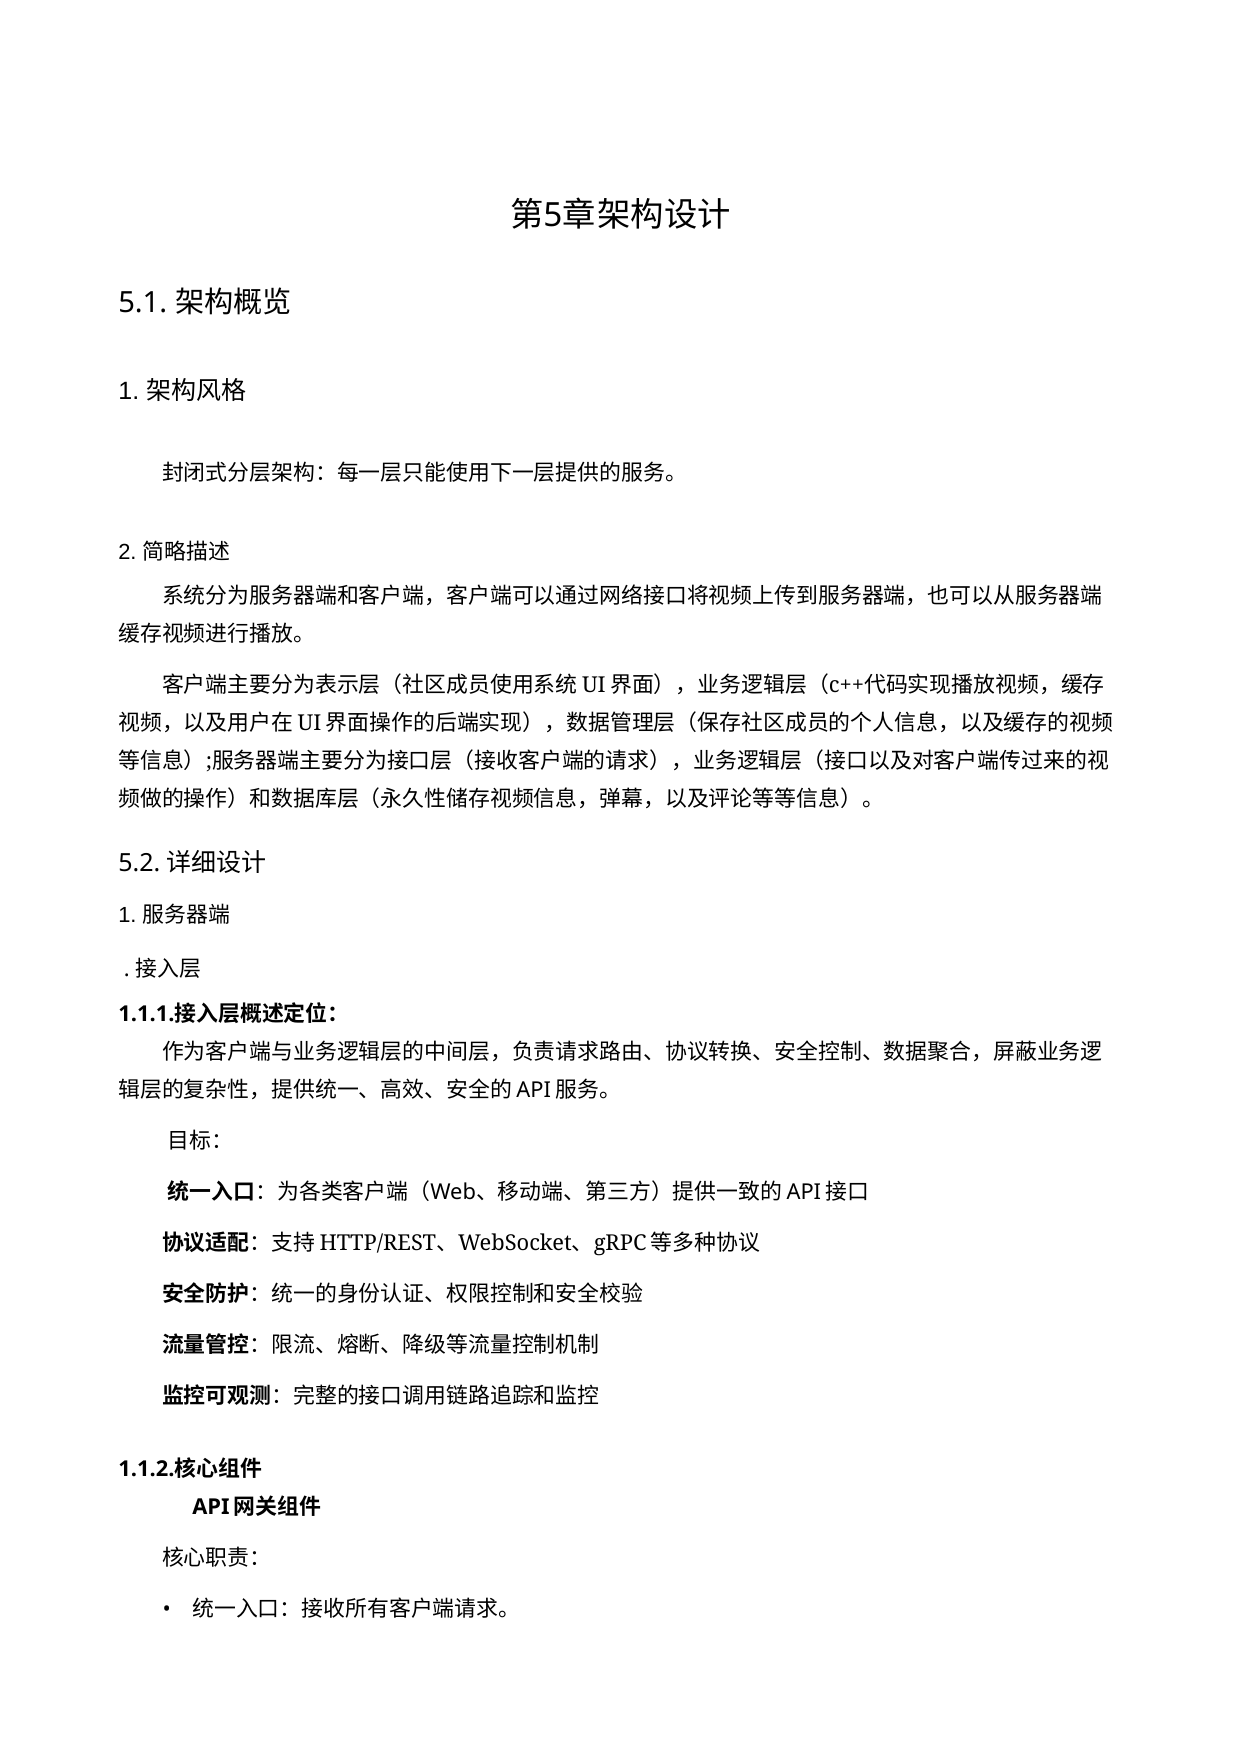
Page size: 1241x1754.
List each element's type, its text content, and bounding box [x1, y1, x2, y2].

text 系统分为服务器端和客户端，客户端可以通过网络接口将视频上传到服务器端，也可以从服务器端缓存视频进行播放。 [118, 578, 1122, 648]
text API网关组件 [192, 1489, 1122, 1521]
text 统一入口：为各类客户端（Web、移动端、第三方）提供一致的API接口 [118, 1174, 1122, 1206]
text 安全防护：统一的身份认证、权限控制和安全校验 [118, 1276, 1122, 1308]
subtitle 架构风格 [118, 370, 1122, 407]
text 协议适配：支持HTTP/REST、WebSocket、gRPC等多种协议 [118, 1225, 1122, 1257]
subtitle 架构设计 [118, 188, 1122, 236]
text 封闭式分层架构：每一层只能使用下一层提供的服务。 [118, 455, 1122, 487]
subtitle 详细设计 [118, 842, 1122, 878]
text 1.1.2.核心组件 [118, 1451, 1122, 1483]
subtitle 简略描述 [118, 534, 1122, 566]
text 目标： [118, 1123, 1122, 1155]
text 客户端主要分为表示层（社区成员使用系统UI界面），业务逻辑层（c++代码实现播放视频，缓存视频，以及用户在UI界面操作的后端实现），数据管理层（保存社区成员的个人信息，以及缓存的视频等信息）;服务器端主要分为接口层（接收客户端的请求），业务逻辑层（接口以及对客户端传过来的视频做的操作）和数据库层（永久性储存视频信息，弹幕，以及评论等等信息）。 [118, 667, 1122, 813]
subtitle 接入层 [118, 951, 1122, 983]
text 监控可观测：完整的接口调用链路追踪和监控 [118, 1378, 1122, 1409]
text 1.1.1.接入层概述定位： 作为客户端与业务逻辑层的中间层，负责请求路由、协议转换、安全控制、数据聚合，屏蔽业务逻辑层的复杂性，提供统一、高效、安全的API服务。 [118, 996, 1122, 1104]
text 流量管控：限流、熔断、降级等流量控制机制 [118, 1327, 1122, 1359]
text 核心职责： [118, 1540, 1122, 1572]
subtitle 架构概览 [118, 278, 1122, 321]
subtitle 服务器端 [118, 897, 1122, 929]
list 统一入口：接收所有客户端请求。 [162, 1591, 1122, 1623]
